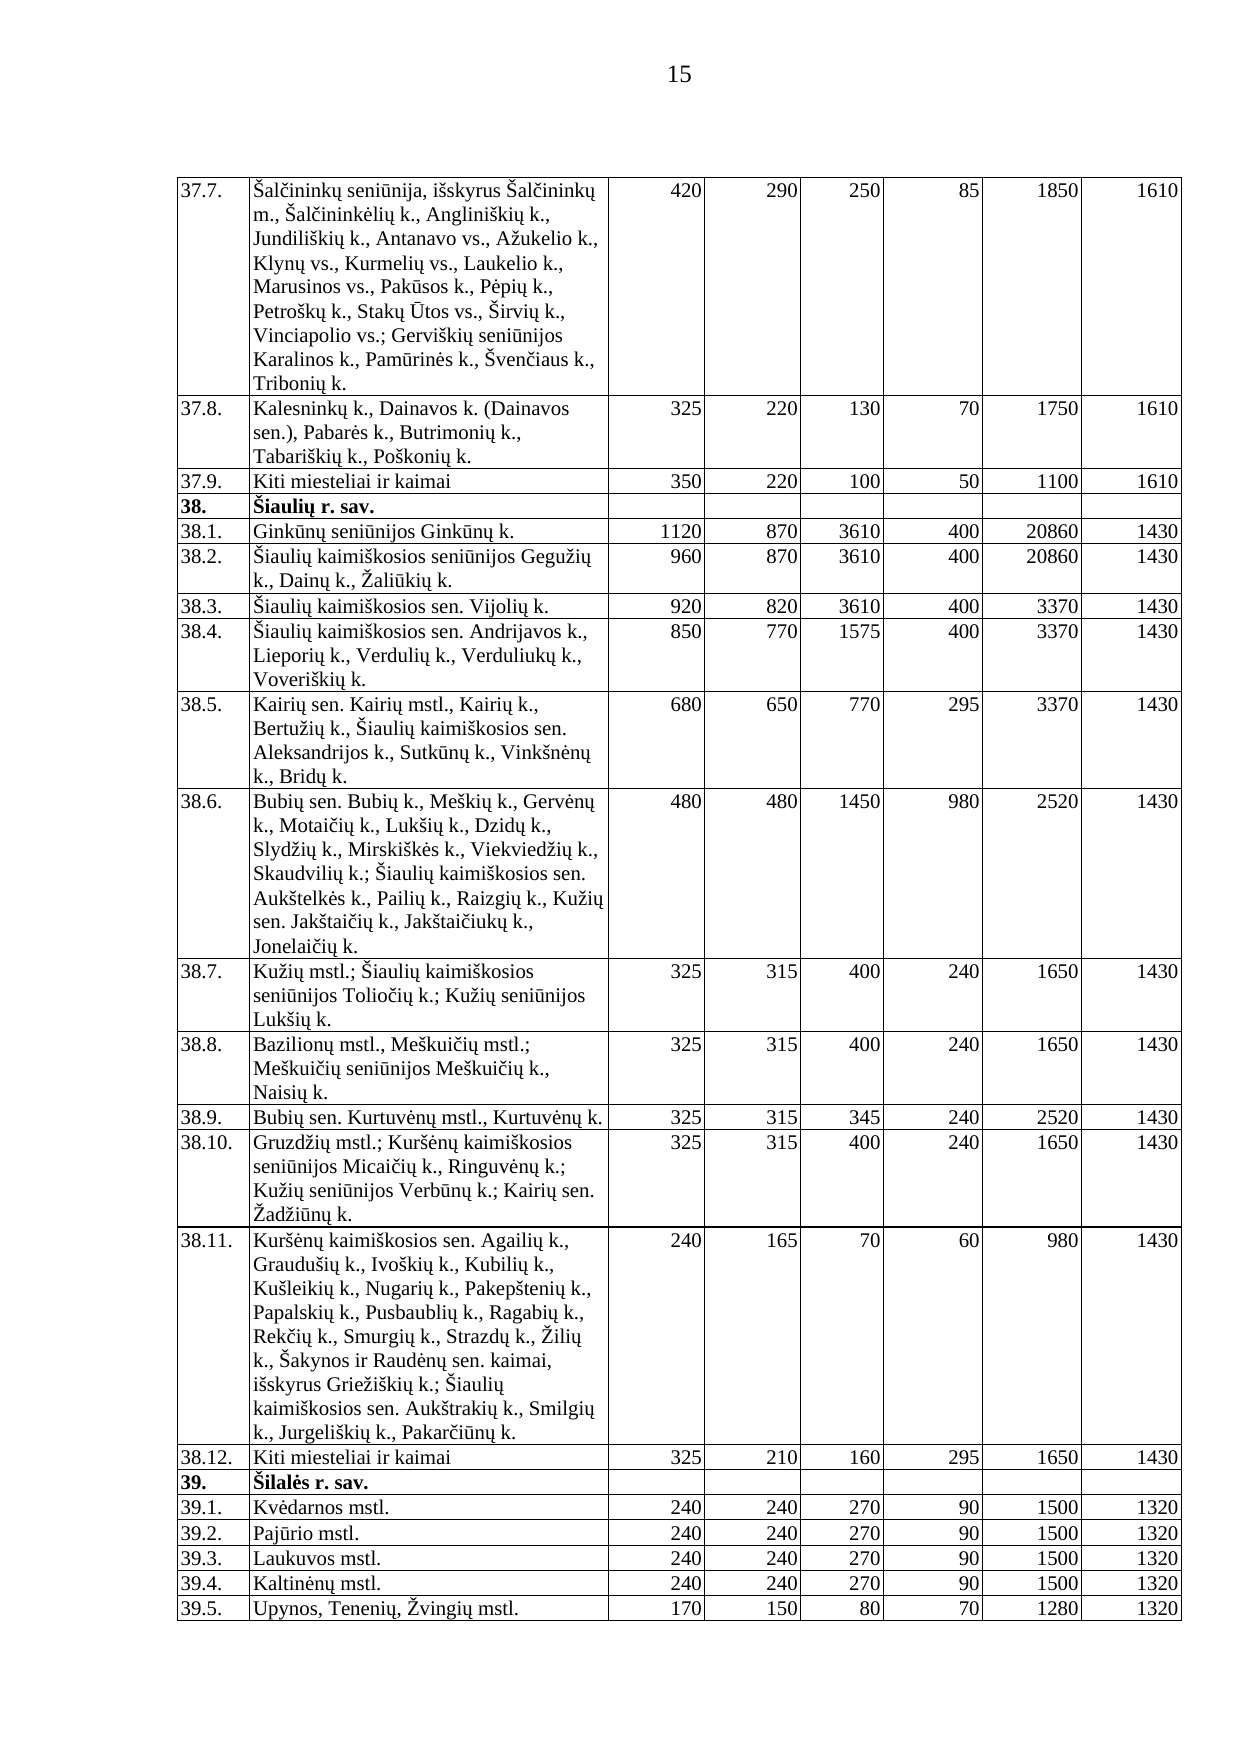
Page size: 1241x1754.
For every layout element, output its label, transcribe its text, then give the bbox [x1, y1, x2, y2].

table_cell 3610 [801, 544, 883, 592]
table_cell [884, 1470, 982, 1494]
table_cell 2520 [983, 789, 1081, 958]
table_cell 400 [801, 959, 883, 1031]
table_cell 70 [884, 1596, 982, 1620]
table_cell 1430 [1082, 619, 1181, 691]
table_cell 315 [705, 1105, 800, 1129]
table_cell Upynos, Tenenių, Žvingių mstl. [250, 1596, 608, 1620]
table_cell Kužių mstl.; Šiaulių kaimiškosios seniūnijos Toliočių k.; Kužių seniūnijos Lukšių k. [250, 959, 608, 1031]
table_cell Kaltinėnų mstl. [250, 1571, 608, 1595]
table_cell 350 [609, 469, 704, 493]
table_cell 1430 [1082, 519, 1181, 543]
table_cell 1450 [801, 789, 883, 958]
table_cell 400 [884, 619, 982, 691]
table_cell 1650 [983, 959, 1081, 1031]
table_cell 400 [884, 519, 982, 543]
table_cell 3370 [983, 619, 1081, 691]
table_cell [705, 494, 800, 518]
table_cell 1320 [1082, 1546, 1181, 1569]
table_cell 1430 [1082, 594, 1181, 618]
table_cell 295 [884, 1445, 982, 1469]
table_cell 38.11. [178, 1228, 249, 1444]
table_cell 70 [884, 396, 982, 468]
table_cell 240 [884, 1105, 982, 1129]
table_cell 240 [609, 1571, 704, 1595]
table_cell 39.2. [178, 1520, 249, 1544]
table_cell 165 [705, 1228, 800, 1444]
table_cell 315 [705, 1130, 800, 1226]
table_cell 38.1. [178, 519, 249, 543]
table_cell 1430 [1082, 1228, 1181, 1444]
table_cell 480 [609, 789, 704, 958]
table_cell Bubių sen. Kurtuvėnų mstl., Kurtuvėnų k. [250, 1105, 608, 1129]
table_cell Kvėdarnos mstl. [250, 1495, 608, 1519]
table_cell 38.7. [178, 959, 249, 1031]
table_cell 240 [609, 1228, 704, 1444]
table_cell 38.4. [178, 619, 249, 691]
table_cell 90 [884, 1546, 982, 1569]
table_cell 37.9. [178, 469, 249, 493]
table_cell 39.4. [178, 1571, 249, 1595]
table_cell 400 [884, 544, 982, 592]
table_cell 325 [609, 1032, 704, 1104]
table_cell 38.6. [178, 789, 249, 958]
table_cell 240 [884, 959, 982, 1031]
table_cell Šalčininkų seniūnija, išskyrus Šalčininkų m., Šalčininkėlių k., Angliniškių k., Jundiliškių k., Antanavo vs., Ažukelio k., Klynų vs., Kurmelių vs., Laukelio k., Marusinos vs., Pakūsos k., Pėpių k., Petroškų k., Stakų Ūtos vs., Širvių k., Vinciapolio vs.; Gerviškių seniūnijos Karalinos k., Pamūrinės k., Švenčiaus k., Tribonių k. [250, 178, 608, 395]
table_cell 37.8. [178, 396, 249, 468]
table_cell 1320 [1082, 1495, 1181, 1519]
table_cell 240 [705, 1495, 800, 1519]
table_cell 480 [705, 789, 800, 958]
table_cell [705, 1470, 800, 1494]
table_cell 315 [705, 959, 800, 1031]
table_cell 240 [884, 1032, 982, 1104]
table_cell 38.3. [178, 594, 249, 618]
table_cell 850 [609, 619, 704, 691]
table_cell 1500 [983, 1571, 1081, 1595]
table_cell 38.10. [178, 1130, 249, 1226]
table_cell Kiti miesteliai ir kaimai [250, 469, 608, 493]
table_cell 38. [178, 494, 249, 518]
table_cell 980 [884, 789, 982, 958]
table_cell 1430 [1082, 1445, 1181, 1469]
table_cell 1120 [609, 519, 704, 543]
table_cell [801, 494, 883, 518]
table_cell Kalesninkų k., Dainavos k. (Dainavos sen.), Pabarės k., Butrimonių k., Tabariškių k., Poškonių k. [250, 396, 608, 468]
table_cell 325 [609, 1105, 704, 1129]
table_cell 1320 [1082, 1571, 1181, 1595]
table_cell 980 [983, 1228, 1081, 1444]
table_cell Ginkūnų seniūnijos Ginkūnų k. [250, 519, 608, 543]
table_cell Kuršėnų kaimiškosios sen. Agailių k., Graudušių k., Ivoškių k., Kubilių k., Kušleikių k., Nugarių k., Pakepštenių k., Papalskių k., Pusbaublių k., Ragabių k., Rekčių k., Smurgių k., Strazdų k., Žilių k., Šakynos ir Raudėnų sen. kaimai, išskyrus Griežiškių k.; Šiaulių kaimiškosios sen. Aukštrakių k., Smilgių k., Jurgeliškių k., Pakarčiūnų k. [250, 1228, 608, 1444]
table_cell 1100 [983, 469, 1081, 493]
table_cell 1320 [1082, 1520, 1181, 1544]
table_cell 1500 [983, 1495, 1081, 1519]
table_cell 1750 [983, 396, 1081, 468]
table_cell 345 [801, 1105, 883, 1129]
table_cell 400 [801, 1032, 883, 1104]
table_cell 920 [609, 594, 704, 618]
table_cell 650 [705, 692, 800, 788]
table_cell [884, 494, 982, 518]
table_cell 270 [801, 1546, 883, 1569]
table_cell 325 [609, 1130, 704, 1226]
table_cell 39.3. [178, 1546, 249, 1569]
table_cell 220 [705, 469, 800, 493]
table_cell 325 [609, 1445, 704, 1469]
table_cell 39.1. [178, 1495, 249, 1519]
table_cell Gruzdžių mstl.; Kuršėnų kaimiškosios seniūnijos Micaičių k., Ringuvėnų k.; Kužių seniūnijos Verbūnų k.; Kairių sen. Žadžiūnų k. [250, 1130, 608, 1226]
table_cell 1610 [1082, 396, 1181, 468]
table_cell 420 [609, 178, 704, 395]
table_cell 3370 [983, 594, 1081, 618]
table_cell [609, 494, 704, 518]
table_cell Kairių sen. Kairių mstl., Kairių k., Bertužių k., Šiaulių kaimiškosios sen. Aleksandrijos k., Sutkūnų k., Vinkšnėnų k., Bridų k. [250, 692, 608, 788]
table_cell 38.5. [178, 692, 249, 788]
table_cell 38.12. [178, 1445, 249, 1469]
table_cell 150 [705, 1596, 800, 1620]
table_cell 770 [705, 619, 800, 691]
table_cell 3610 [801, 594, 883, 618]
table_cell 325 [609, 396, 704, 468]
table_cell 3370 [983, 692, 1081, 788]
table_cell 1430 [1082, 1130, 1181, 1226]
table_cell 400 [801, 1130, 883, 1226]
table_cell 1430 [1082, 959, 1181, 1031]
table_cell 680 [609, 692, 704, 788]
table_cell 90 [884, 1520, 982, 1544]
table_cell 1430 [1082, 789, 1181, 958]
table_cell 170 [609, 1596, 704, 1620]
table_cell Pajūrio mstl. [250, 1520, 608, 1544]
table_cell Šiaulių kaimiškosios seniūnijos Gegužių k., Dainų k., Žaliūkių k. [250, 544, 608, 592]
table_cell 2520 [983, 1105, 1081, 1129]
table_cell 770 [801, 692, 883, 788]
table_cell Šiaulių kaimiškosios sen. Vijolių k. [250, 594, 608, 618]
table_cell 1650 [983, 1032, 1081, 1104]
table_cell 1500 [983, 1520, 1081, 1544]
table_cell 60 [884, 1228, 982, 1444]
table_cell 50 [884, 469, 982, 493]
table_cell 240 [884, 1130, 982, 1226]
table_cell [801, 1470, 883, 1494]
table_cell 20860 [983, 544, 1081, 592]
table_cell 315 [705, 1032, 800, 1104]
table_cell Šilalės r. sav. [250, 1470, 608, 1494]
table_cell 90 [884, 1495, 982, 1519]
table_cell 1430 [1082, 692, 1181, 788]
table_cell 240 [705, 1520, 800, 1544]
table_cell [609, 1470, 704, 1494]
table_cell 1320 [1082, 1596, 1181, 1620]
table_cell 240 [609, 1546, 704, 1569]
table_cell 820 [705, 594, 800, 618]
table_cell 870 [705, 544, 800, 592]
table_cell 3610 [801, 519, 883, 543]
table_cell 1610 [1082, 469, 1181, 493]
table_cell Laukuvos mstl. [250, 1546, 608, 1569]
table_cell 290 [705, 178, 800, 395]
table_cell 240 [609, 1520, 704, 1544]
table_cell Bazilionų mstl., Meškuičių mstl.; Meškuičių seniūnijos Meškuičių k., Naisių k. [250, 1032, 608, 1104]
table_cell 1850 [983, 178, 1081, 395]
table_cell 90 [884, 1571, 982, 1595]
table_cell 870 [705, 519, 800, 543]
table_cell 1430 [1082, 544, 1181, 592]
table_cell 100 [801, 469, 883, 493]
table_cell 38.8. [178, 1032, 249, 1104]
table_cell Šiaulių kaimiškosios sen. Andrijavos k., Lieporių k., Verdulių k., Verduliukų k., Voveriškių k. [250, 619, 608, 691]
table_cell 250 [801, 178, 883, 395]
table_cell Kiti miesteliai ir kaimai [250, 1445, 608, 1469]
table_cell Bubių sen. Bubių k., Meškių k., Gervėnų k., Motaičių k., Lukšių k., Dzidų k., Slydžių k., Mirskiškės k., Viekviedžių k., Skaudvilių k.; Šiaulių kaimiškosios sen. Aukštelkės k., Pailių k., Raizgių k., Kužių sen. Jakštaičių k., Jakštaičiukų k., Jonelaičių k. [250, 789, 608, 958]
table_cell [1082, 1470, 1181, 1494]
table_cell 38.2. [178, 544, 249, 592]
table_cell 20860 [983, 519, 1081, 543]
table_cell 70 [801, 1228, 883, 1444]
table_cell 1650 [983, 1445, 1081, 1469]
table_cell 1280 [983, 1596, 1081, 1620]
table_cell 325 [609, 959, 704, 1031]
table_cell 240 [705, 1571, 800, 1595]
table_cell 240 [705, 1546, 800, 1569]
table_cell 85 [884, 178, 982, 395]
table_cell 400 [884, 594, 982, 618]
table_cell 1430 [1082, 1032, 1181, 1104]
table_cell 130 [801, 396, 883, 468]
table_cell 270 [801, 1520, 883, 1544]
table_cell [1082, 494, 1181, 518]
table_cell 39. [178, 1470, 249, 1494]
table_cell 295 [884, 692, 982, 788]
table_cell 270 [801, 1495, 883, 1519]
table_cell 1500 [983, 1546, 1081, 1569]
table_cell 220 [705, 396, 800, 468]
table_cell 160 [801, 1445, 883, 1469]
table_cell 37.7. [178, 178, 249, 395]
table_cell Šiaulių r. sav. [250, 494, 608, 518]
table_cell 1650 [983, 1130, 1081, 1226]
table_cell 38.9. [178, 1105, 249, 1129]
table_cell 80 [801, 1596, 883, 1620]
table_cell [983, 1470, 1081, 1494]
table_cell [983, 494, 1081, 518]
table_cell 39.5. [178, 1596, 249, 1620]
table_cell 1575 [801, 619, 883, 691]
table_cell 1610 [1082, 178, 1181, 395]
table_cell 210 [705, 1445, 800, 1469]
table_cell 270 [801, 1571, 883, 1595]
table_cell 1430 [1082, 1105, 1181, 1129]
table_cell 240 [609, 1495, 704, 1519]
table_cell 960 [609, 544, 704, 592]
